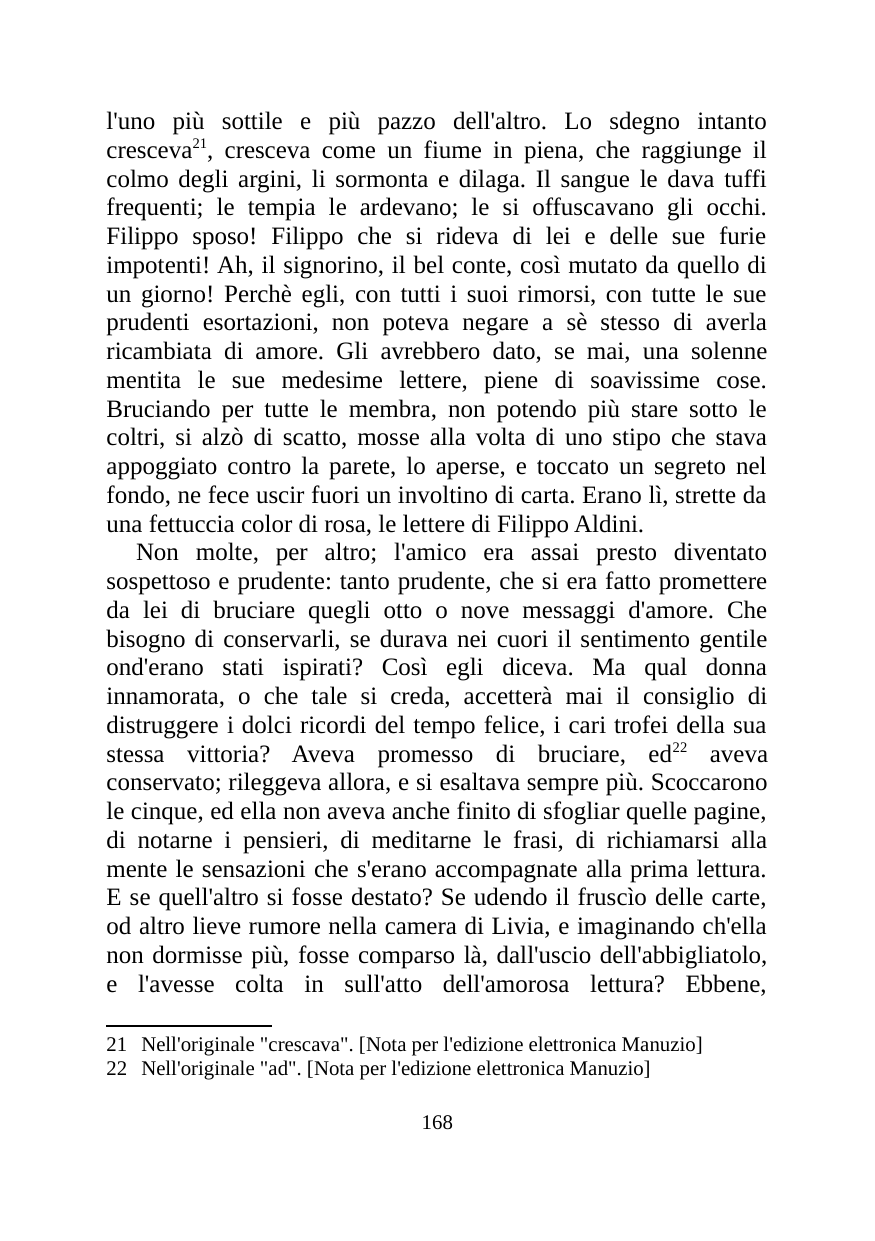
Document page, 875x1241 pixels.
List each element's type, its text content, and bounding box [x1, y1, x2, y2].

text Non molte, per altro; l'amico era assai presto diventato sospettoso e prudente: tanto prudente, che si era fatto promettere da lei di bruciare quegli otto o nove messaggi d'amore. Che bisogno di conservarli, se durava nei cuori il sentimento gentile ond'erano stati ispirati? Così egli diceva. Ma qual donna innamorata, o che tale si creda, accetterà mai il consiglio di distruggere i dolci ricordi del tempo felice, i cari trofei della sua stessa vittoria? Aveva promesso di bruciare, ed aveva conservato; rileggeva allora, e si esaltava sempre più. Scoccarono le cinque, ed ella non aveva anche finito di sfogliar quelle pagine, di notarne i pensieri, di meditarne le frasi, di richiamarsi alla mente le sensazioni che s'erano accompagnate alla prima lettura. E se quell'altro si fosse destato? Se udendo il fruscìo delle carte, od altro lieve rumore nella camera di Livia, e imaginando ch'ella non dormisse più, fosse comparso là, dall'uscio dell'abbigliatolo, e l'avesse colta in sull'atto dell'amorosa lettura? Ebbene, [106, 537, 768, 997]
text Nell'originale "crescava". [Nota per l'edizione elettronica Manuzio] [106, 1032, 768, 1056]
text Nell'originale "ad". [Nota per l'edizione elettronica Manuzio] [106, 1056, 768, 1080]
text l'uno più sottile e più pazzo dell'altro. Lo sdegno intanto cresceva, cresceva come un fiume in piena, che raggiunge il colmo degli argini, li sormonta e dilaga. Il sangue le dava tuffi frequenti; le tempia le ardevano; le si offuscavano gli occhi. Filippo sposo! Filippo che si rideva di lei e delle sue furie impotenti! Ah, il signorino, il bel conte, così mutato da quello di un giorno! Perchè egli, con tutti i suoi rimorsi, con tutte le sue prudenti esortazioni, non poteva negare a sè stesso di averla ricambiata di amore. Gli avrebbero dato, se mai, una solenne mentita le sue medesime lettere, piene di soavissime cose. Bruciando per tutte le membra, non potendo più stare sotto le coltri, si alzò di scatto, mosse alla volta di uno stipo che stava appoggiato contro la parete, lo aperse, e toccato un segreto nel fondo, ne fece uscir fuori un involtino di carta. Erano lì, strette da una fettuccia color di rosa, le lettere di Filippo Aldini. [106, 106, 768, 537]
